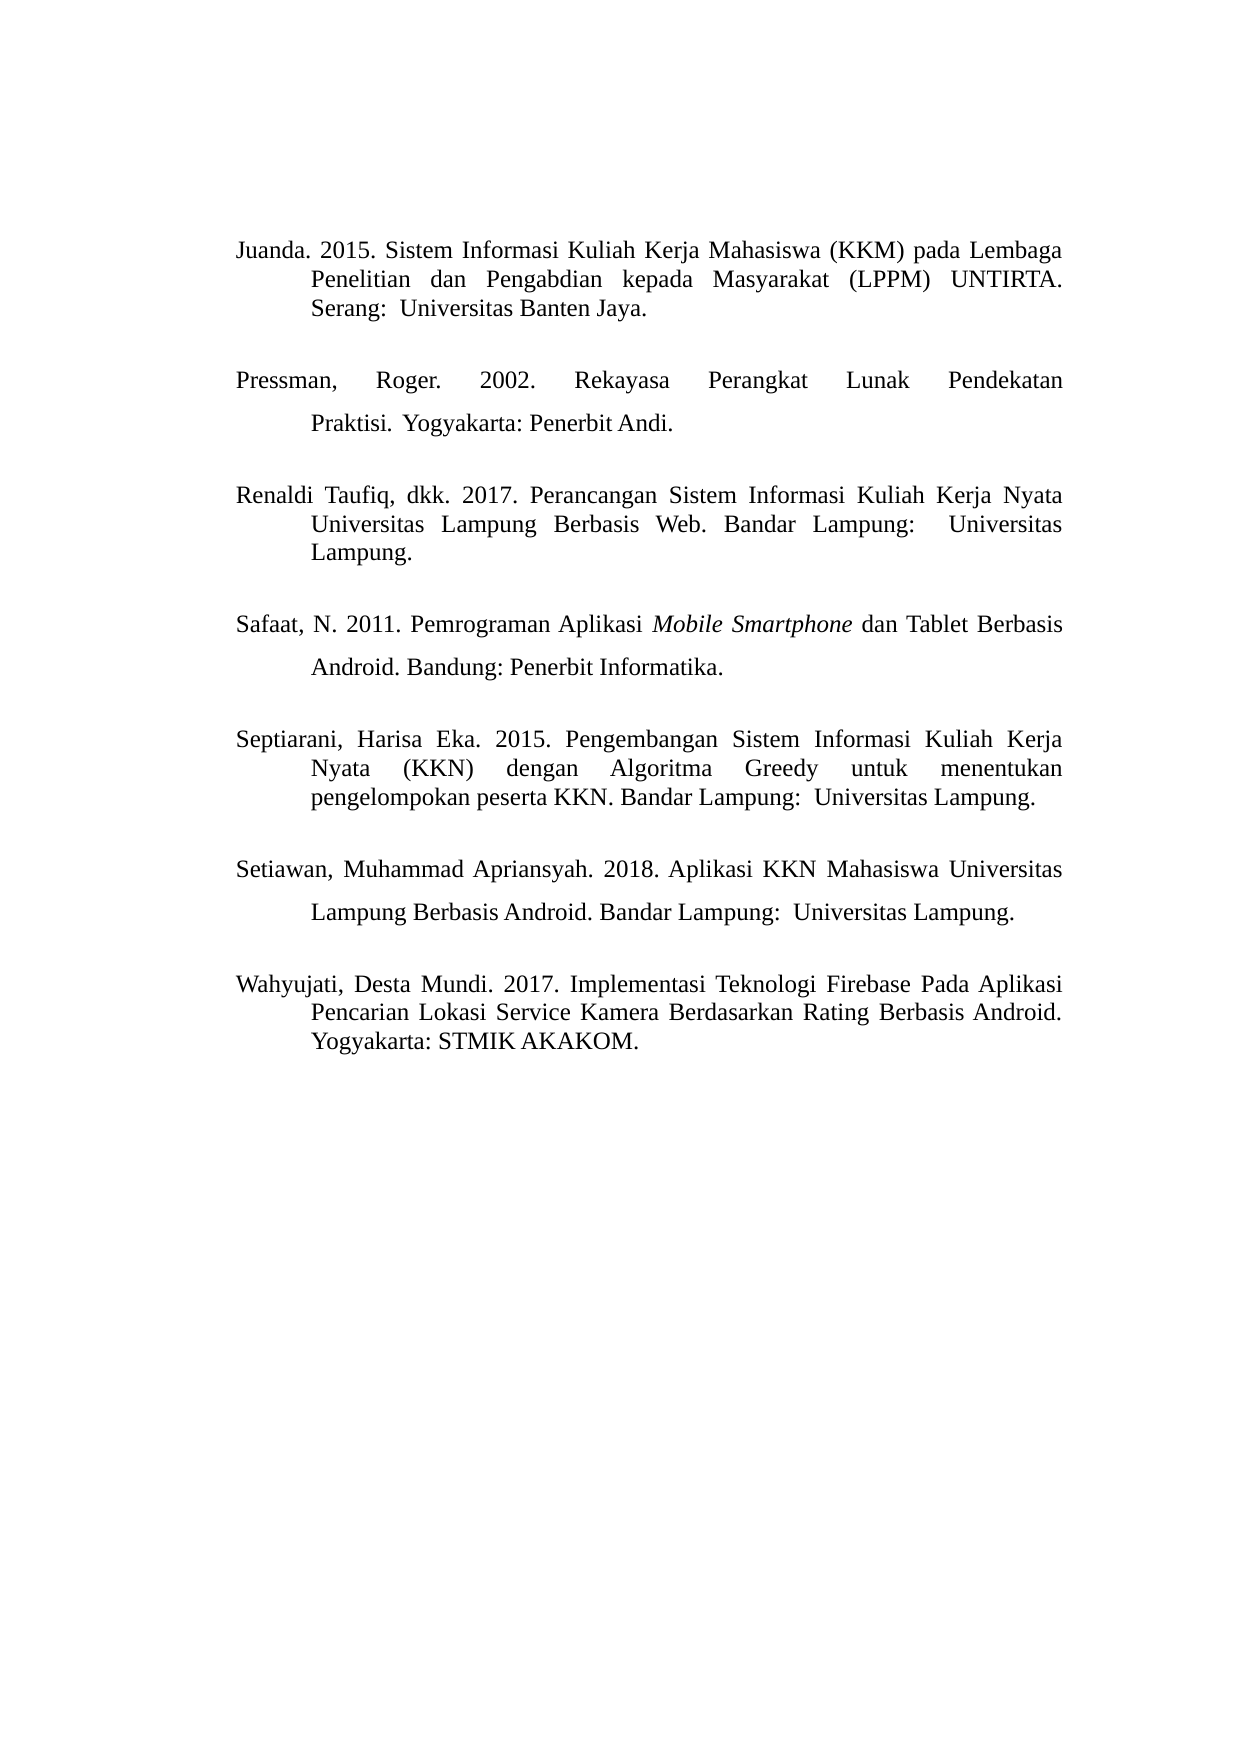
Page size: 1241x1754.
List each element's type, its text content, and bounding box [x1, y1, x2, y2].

text Wahyujati, Desta Mundi. 2017. Implementasi Teknologi Firebase Pada Aplikasi Pencarian Lokasi Service Kamera Berdasarkan Rating Berbasis Android. Yogyakarta: STMIK AKAKOM. [236, 969, 1063, 1055]
text Septiarani, Harisa Eka. 2015. Pengembangan Sistem Informasi Kuliah Kerja Nyata (KKN) dengan Algoritma Greedy untuk menentukan pengelompokan peserta KKN. Bandar Lampung: Universitas Lampung. [236, 724, 1063, 811]
text Juanda. 2015. Sistem Informasi Kuliah Kerja Mahasiswa (KKM) pada Lembaga Penelitian dan Pengabdian kepada Masyarakat (LPPM) UNTIRTA. Serang: Universitas Banten Jaya. [236, 236, 1063, 322]
text Safaat, N. 2011. Pemrograman Aplikasi Mobile Smartphone dan Tablet Berbasis Android. Bandung: Penerbit Informatika. [236, 609, 1063, 681]
text Pressman, Roger. 2002. Rekayasa Perangkat Lunak Pendekatan Praktisi. Yogyakarta: Penerbit Andi. [236, 365, 1063, 437]
text Renaldi Taufiq, dkk. 2017. Perancangan Sistem Informasi Kuliah Kerja Nyata Universitas Lampung Berbasis Web. Bandar Lampung: Universitas Lampung. [236, 480, 1063, 566]
text Setiawan, Muhammad Apriansyah. 2018. Aplikasi KKN Mahasiswa Universitas Lampung Berbasis Android. Bandar Lampung: Universitas Lampung. [236, 854, 1063, 926]
